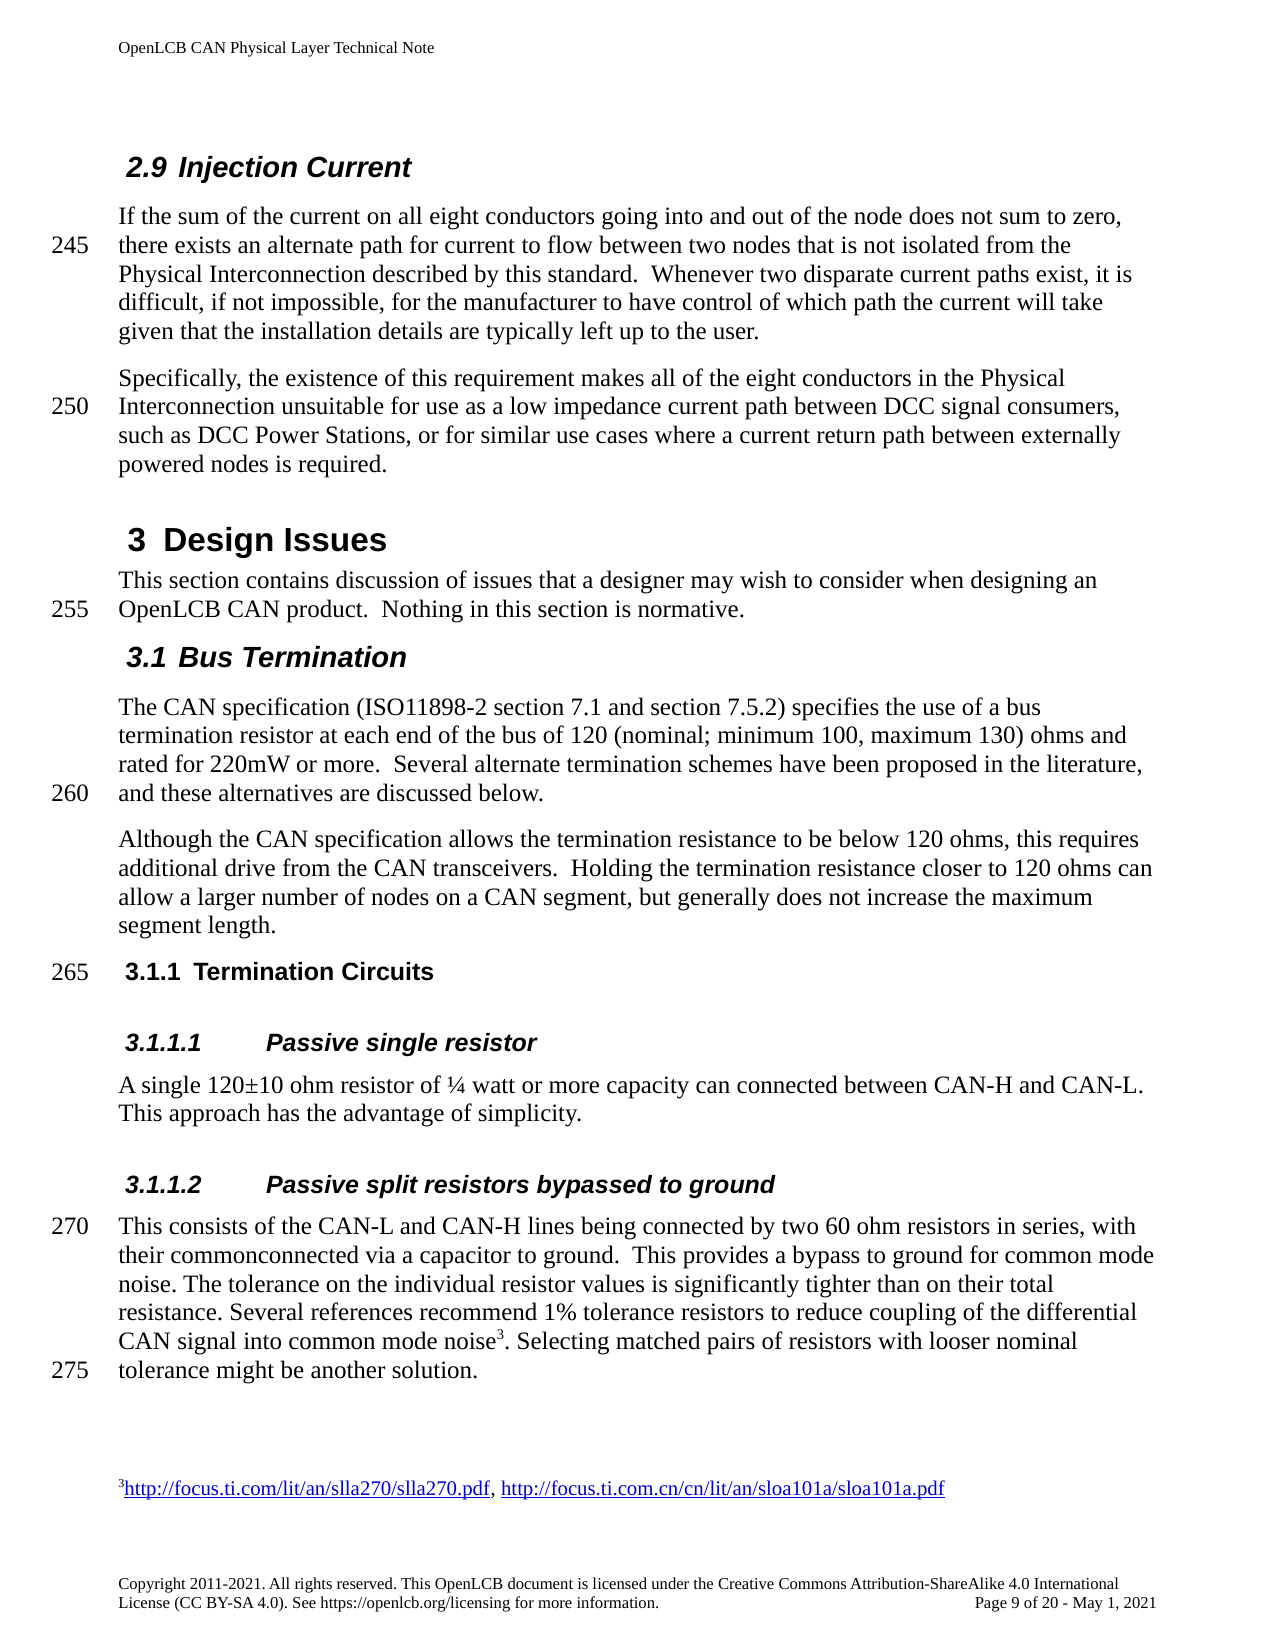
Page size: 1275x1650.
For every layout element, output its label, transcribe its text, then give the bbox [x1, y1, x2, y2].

text If the sum of the current on all eight conductors going into and out of the node does not sum to zero, there exists an alternate path for current to flow between two nodes that is not isolated from the Physical Interconnection described by this standard. Whenever two disparate current paths exist, it is difficult, if not impossible, for the manufacturer to have control of which path the current will take given that the installation details are typically left up to the user. [118, 201, 1157, 345]
text Specifically, the existence of this requirement makes all of the eight conductors in the Physical Interconnection unsuitable for use as a low impedance current path between DCC signal consumers, such as DCC Power Stations, or for similar use cases where a current return path between externally powered nodes is required. [118, 363, 1157, 478]
text Although the CAN specification allows the termination resistance to be below 120 ohms, this requires additional drive from the CAN transceivers. Holding the termination resistance closer to 120 ohms can allow a larger number of nodes on a CAN segment, but generally does not increase the maximum segment length. [118, 824, 1157, 939]
subtitle Passive split resistors bypassed to ground [118, 1170, 1157, 1199]
subtitle Design Issues [118, 520, 1157, 559]
text http://focus.ti.com/lit/an/slla270/slla270.pdf, http://focus.ti.com.cn/cn/lit/an/sloa101a/sloa101a.pdf [118, 1476, 1157, 1500]
text A single 120±10 ohm resistor of ¼ watt or more capacity can connected between CAN-H and CAN-L. This approach has the advantage of simplicity. [118, 1070, 1157, 1127]
text This section contains discussion of issues that a designer may wish to consider when designing an OpenLCB CAN product. Nothing in this section is normative. [118, 565, 1157, 623]
subtitle Injection Current [118, 150, 1157, 183]
subtitle Termination Circuits [118, 957, 1157, 986]
text The CAN specification (ISO11898-2 section 7.1 and section 7.5.2) specifies the use of a bus termination resistor at each end of the bus of 120 (nominal; minimum 100, maximum 130) ohms and rated for 220mW or more. Several alternate termination schemes have been proposed in the literature, and these alternatives are discussed below. [118, 692, 1157, 807]
subtitle Bus Termination [118, 640, 1157, 674]
subtitle Passive single resistor [118, 1028, 1157, 1057]
text This consists of the CAN-L and CAN-H lines being connected by two 60 ohm resistors in series, with their common connected via a capacitor to ground. This provides a bypass to ground for common mode noise. The tolerance on the individual resistor values is significantly tighter than on their total resistance. Several references recommend 1% tolerance resistors to reduce coupling of the differential CAN signal into common mode noise. Selecting matched pairs of resistors with looser nominal tolerance might be another solution. [118, 1211, 1157, 1384]
